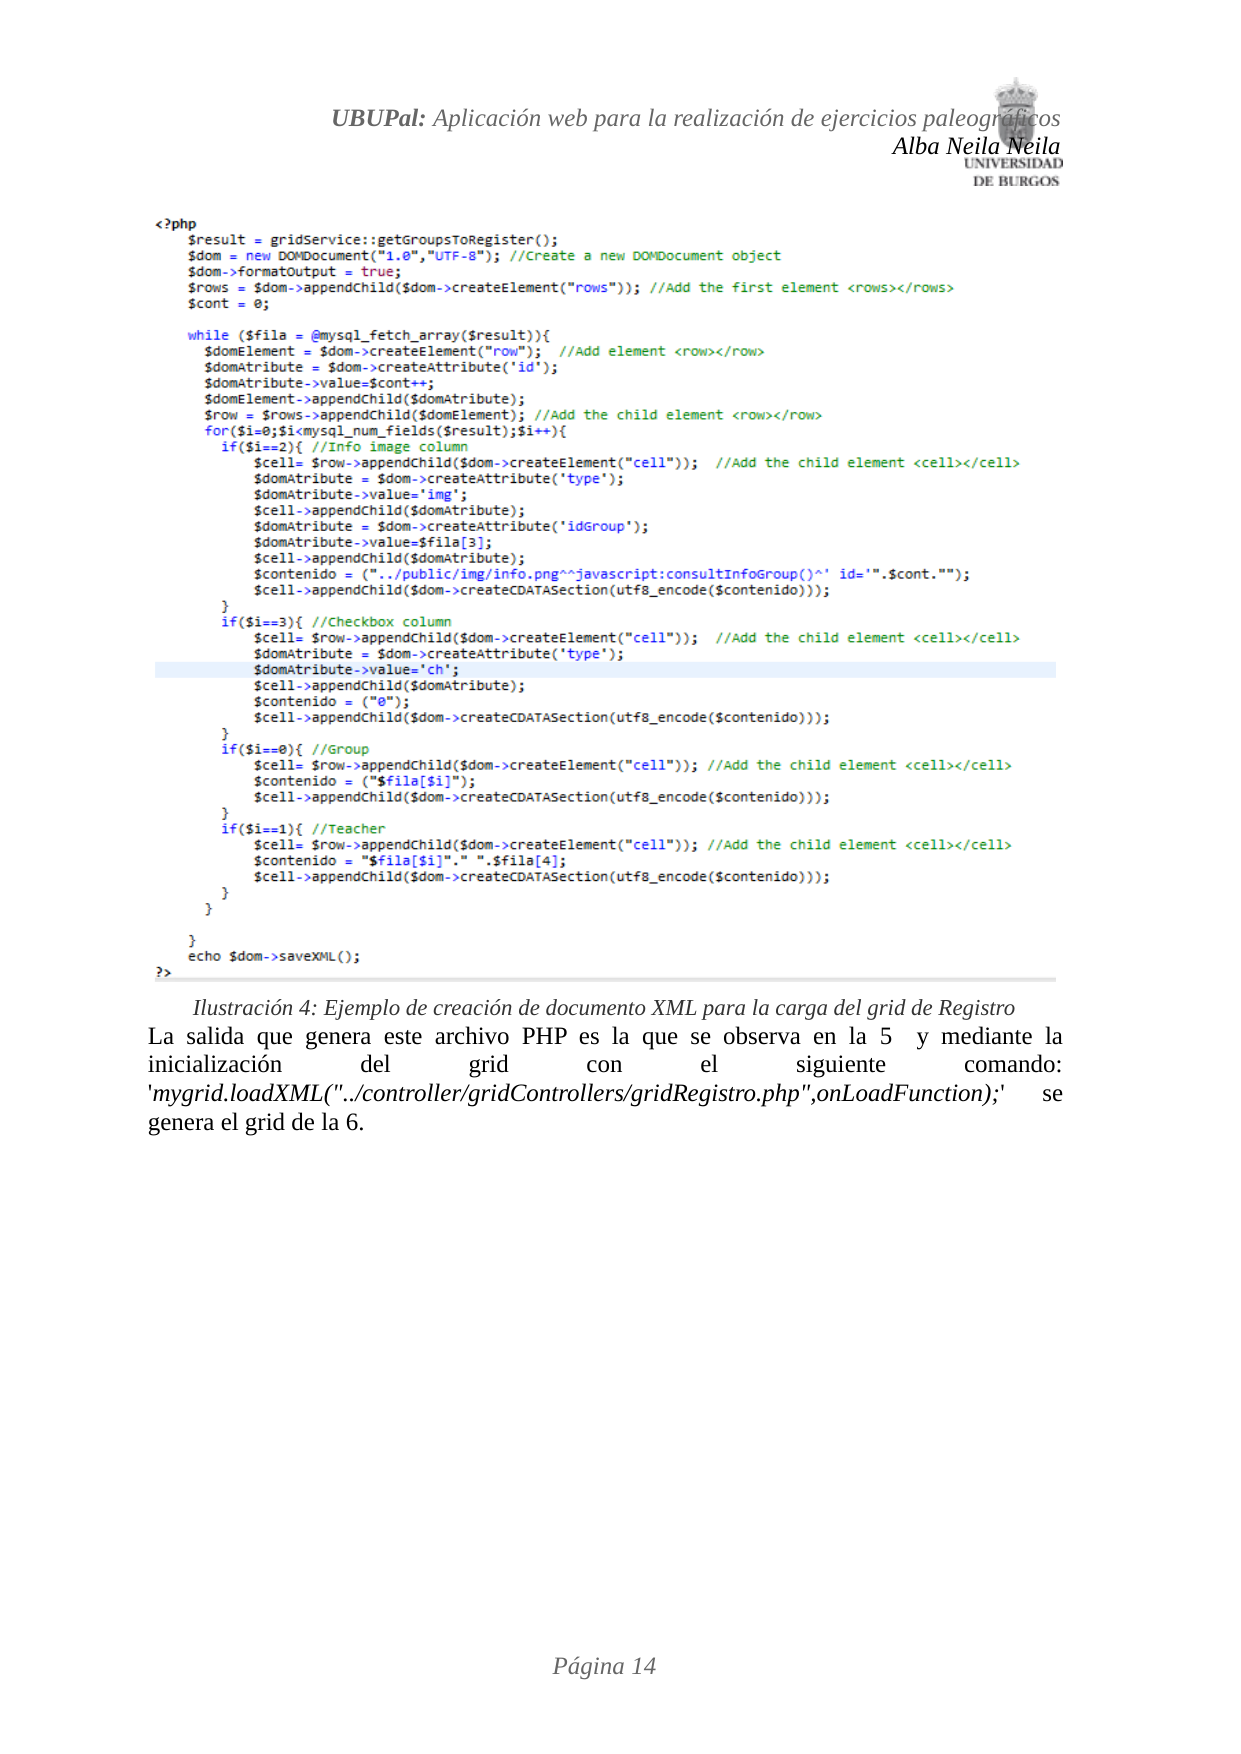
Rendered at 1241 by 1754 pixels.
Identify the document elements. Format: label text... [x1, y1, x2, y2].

text La salida que genera este archivo PHP es la que se observa en la Ilustración 5 y mediante la inicialización del grid con el siguiente comando: 'mygrid.loadXML("../controller/gridControllers/gridRegistro.php",onLoadFunction);' se genera el grid de la Ilustración 6. [148, 1002, 1063, 1136]
text Ilustración 4: Ejemplo de creación de documento XML para la carga del grid de Registro [155, 982, 1056, 1021]
picture [154, 218, 1056, 982]
picture [964, 77, 1063, 186]
